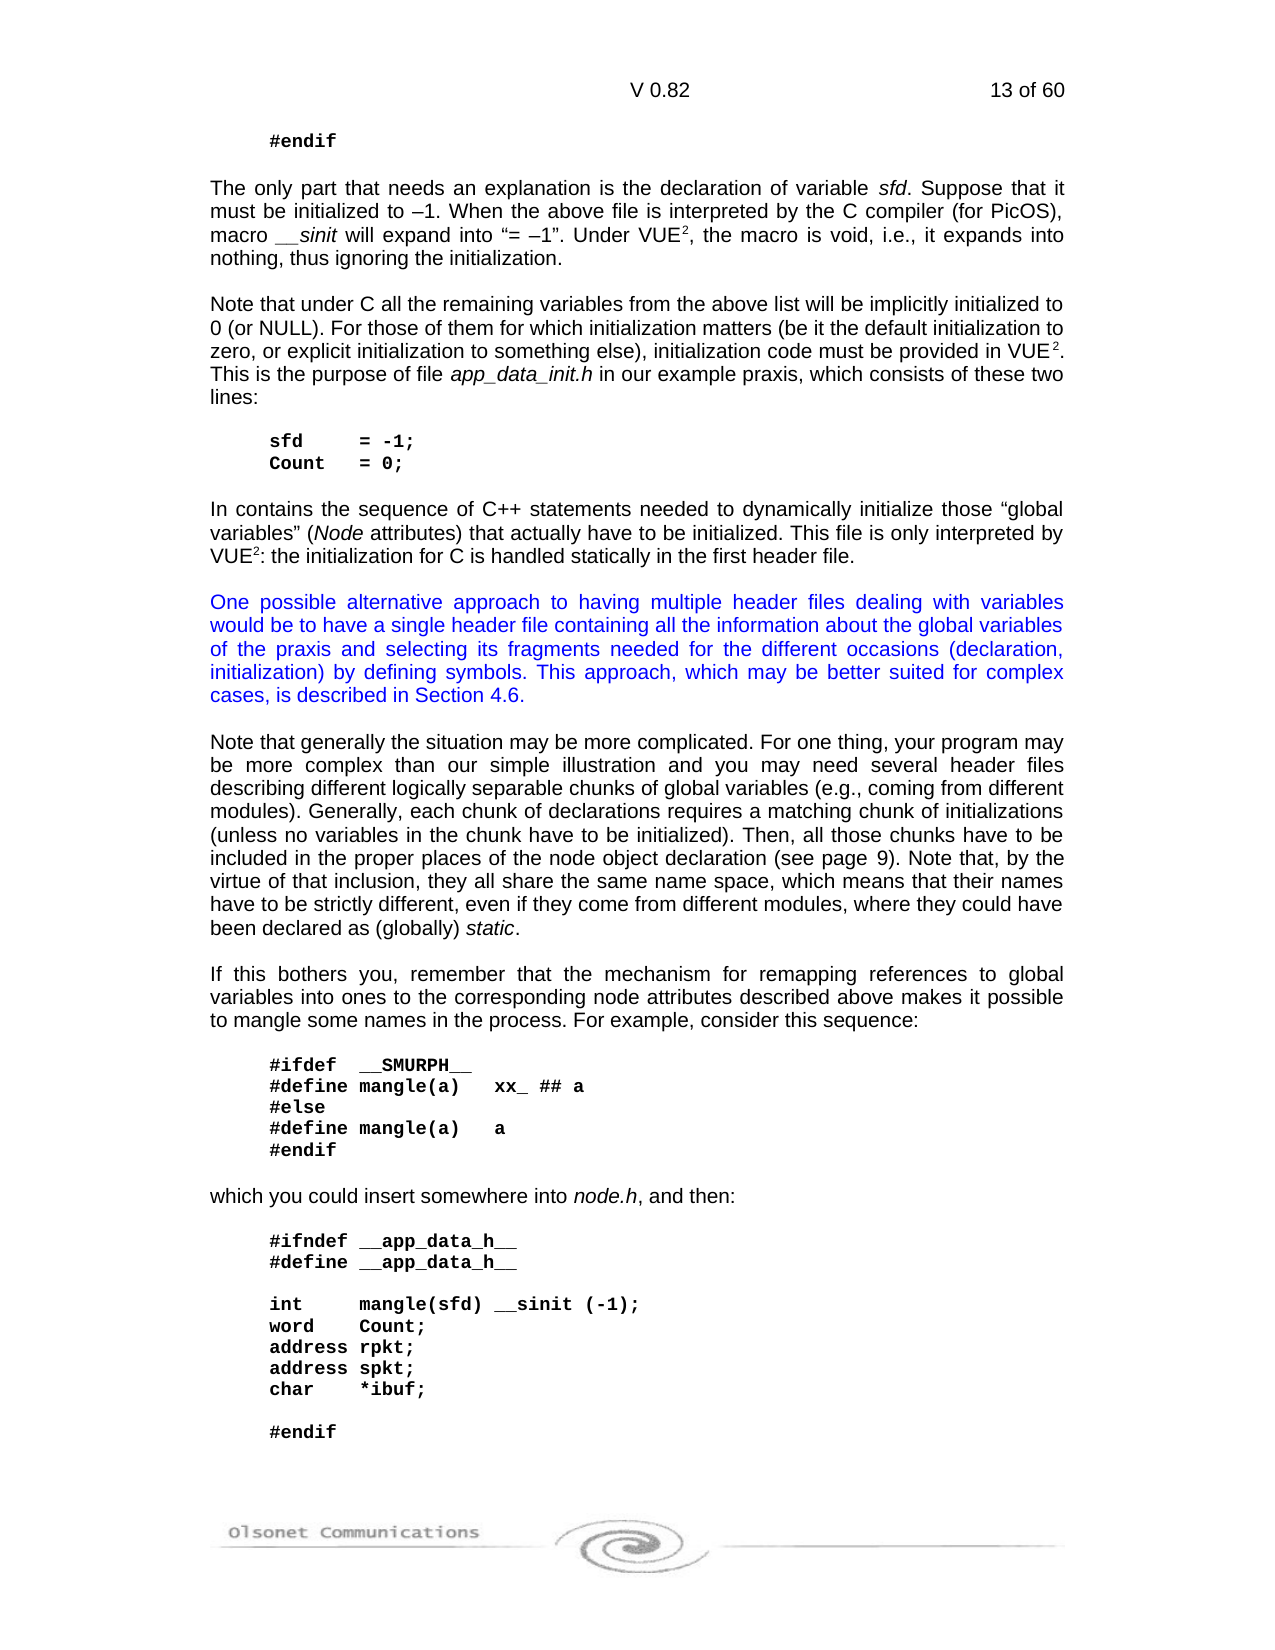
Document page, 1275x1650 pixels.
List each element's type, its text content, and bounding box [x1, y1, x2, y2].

text One possible alternative approach to having multiple header files dealing with variables would be to have a single header file containing all the information about the global variables of the praxis and selecting its fragments needed for the different occasions (declaration, initialization) by defining symbols. This approach, which may be better suited for complex cases, is described in Section 4.6. [210, 591, 1065, 707]
text word Count; [269, 1316, 1065, 1338]
text If this bothers you, remember that the mechanism for remapping references to global variables into ones to the corresponding node attributes described above makes it possible to mangle some names in the process. For example, consider this sequence: [210, 962, 1065, 1032]
text #define mangle(a) a [269, 1119, 1065, 1140]
text Note that under C all the remaining variables from the above list will be implicitly initialized to 0 (or NULL). For those of them for which initialization matters (be it the default initialization to zero, or explicit initialization to something else), initialization code must be provided in VUE2. This is the purpose of file app_data_init.h in our example praxis, which consists of these two lines: [210, 293, 1065, 409]
text The only part that needs an explanation is the declaration of variable sfd. Suppose that it must be initialized to –1. When the above file is interpreted by the C compiler (for PicOS), macro __sinit will expand into “= –1”. Under VUE2, the macro is void, i.e., it expands into nothing, thus ignoring the initialization. [210, 177, 1065, 269]
text char *ibuf; [269, 1380, 1065, 1401]
text #define mangle(a) xx_ ## a [269, 1077, 1065, 1098]
text Note that generally the situation may be more complicated. For one thing, your program may be more complex than our simple illustration and you may need several header files describing different logically separable chunks of global variables (e.g., coming from different modules). Generally, each chunk of declarations requires a matching chunk of initializations (unless no variables in the chunk have to be initialized). Then, all those chunks have to be included in the proper places of the node object declaration (see page 9). Note that, by the virtue of that inclusion, they all share the same name space, which means that their names have to be strictly different, even if they come from different modules, where they could have been declared as (globally) static. [210, 730, 1065, 939]
picture [210, 1504, 1065, 1596]
text #ifdef __SMURPH__ [269, 1055, 1065, 1077]
text In contains the sequence of C++ statements needed to dynamically initialize those “global variables” (Node attributes) that actually have to be initialized. This file is only interpreted by VUE2: the initialization for C is handled statically in the first header file. [210, 498, 1065, 568]
text #endif [269, 1140, 1065, 1162]
text #ifndef __app_data_h__ [269, 1231, 1065, 1253]
text sfd = -1; [269, 432, 1065, 453]
text int mangle(sfd) __sinit (-1); [269, 1295, 1065, 1316]
text #endif [269, 1423, 1065, 1444]
text address spkt; [269, 1359, 1065, 1380]
text #endif [269, 132, 1065, 153]
text which you could insert somewhere into node.h, and then: [210, 1185, 1065, 1208]
text address rpkt; [269, 1338, 1065, 1359]
text Count = 0; [269, 453, 1065, 475]
text #else [269, 1098, 1065, 1119]
text #define __app_data_h__ [269, 1253, 1065, 1274]
